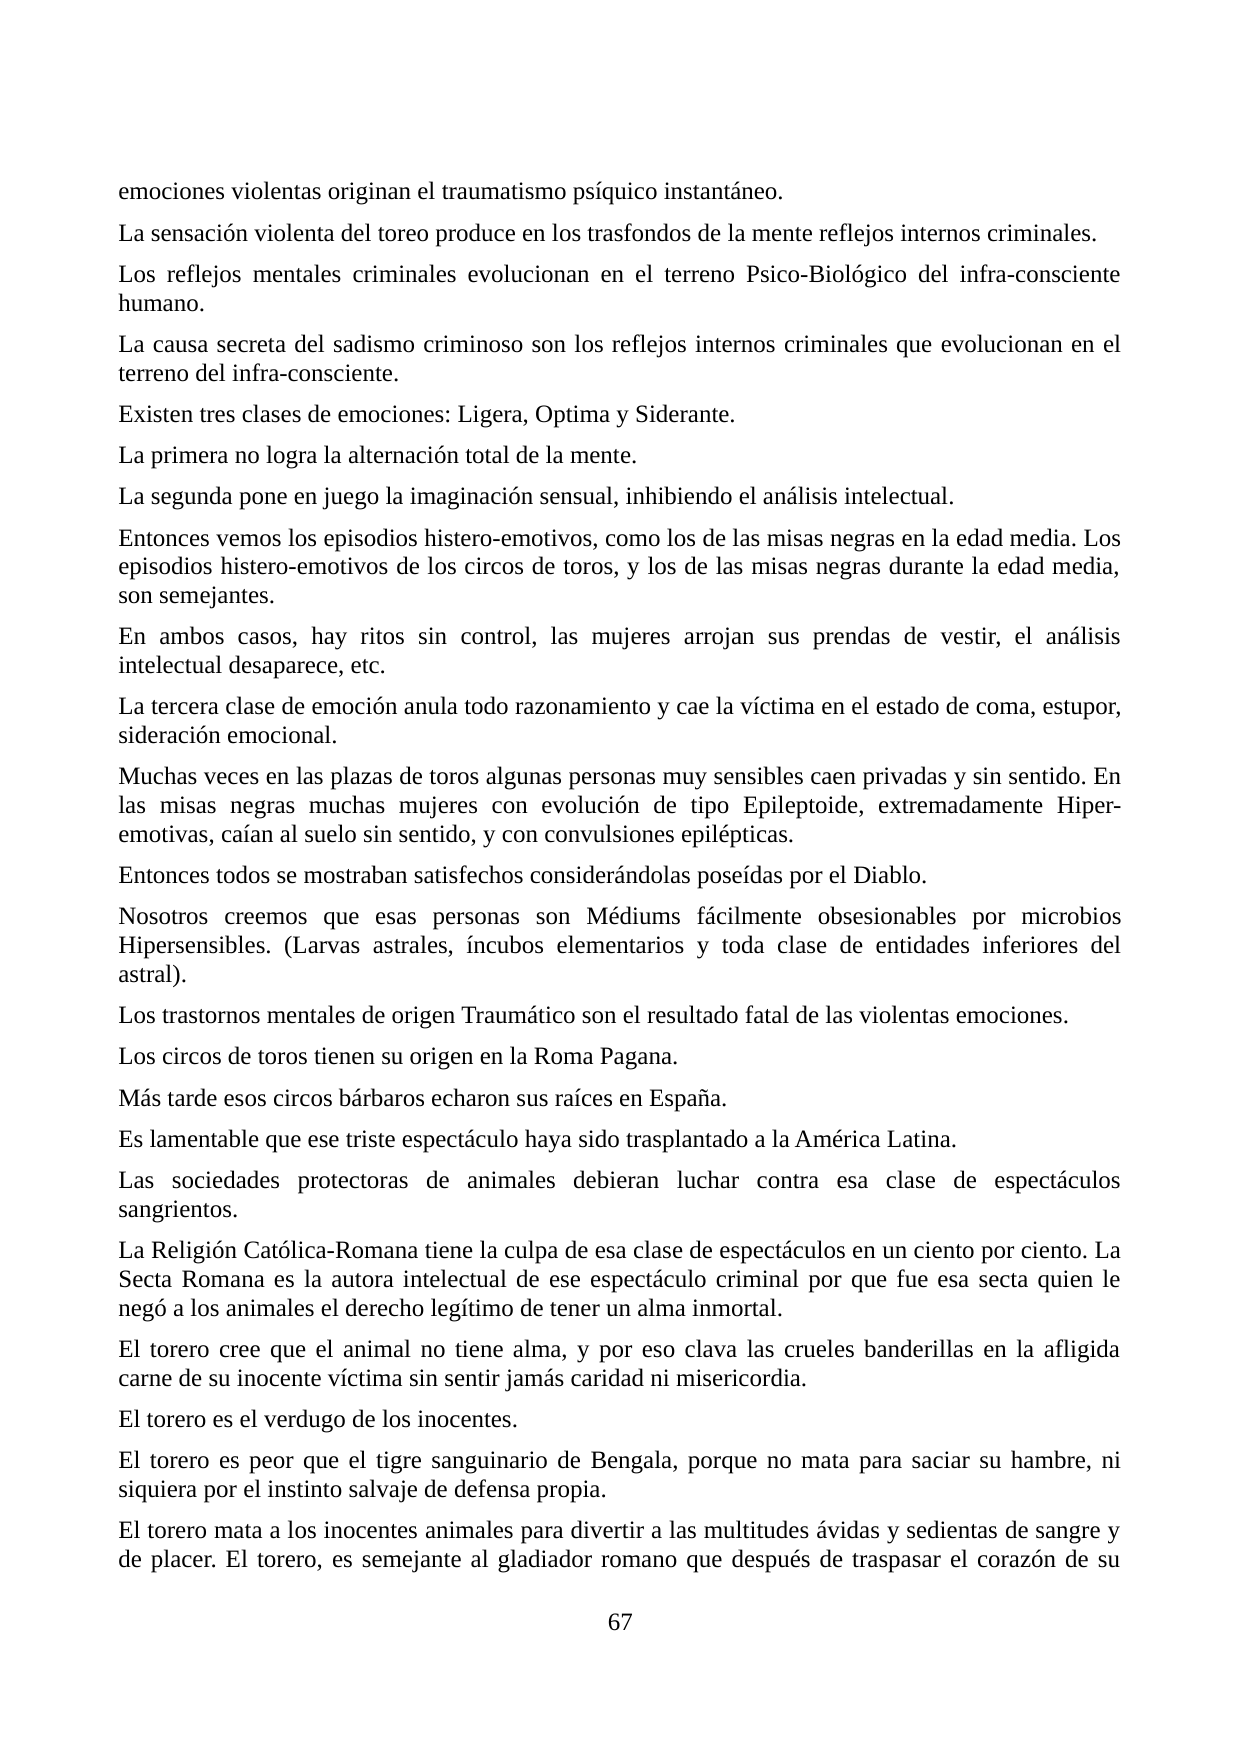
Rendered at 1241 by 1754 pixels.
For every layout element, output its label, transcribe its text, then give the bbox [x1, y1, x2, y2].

text Los trastornos mentales de origen Traumático son el resultado fatal de las violentas emociones. [118, 1000, 1122, 1029]
text Nosotros creemos que esas personas son Médiums fácilmente obsesionables por microbios Hipersensibles. (Larvas astrales, íncubos elementarios y toda clase de entidades inferiores del astral). [118, 901, 1122, 988]
text La Religión Católica-Romana tiene la culpa de esa clase de espectáculos en un ciento por ciento. La Secta Romana es la autora intelectual de ese espectáculo criminal por que fue esa secta quien le negó a los animales el derecho legítimo de tener un alma inmortal. [118, 1235, 1122, 1321]
text El torero mata a los inocentes animales para divertir a las multitudes ávidas y sedientas de sangre y de placer. El torero, es semejante al gladiador romano que después de traspasar el corazón de su [118, 1515, 1122, 1573]
text Existen tres clases de emociones: Ligera, Optima y Siderante. [118, 399, 1122, 428]
text La causa secreta del sadismo criminoso son los reflejos internos criminales que evolucionan en el terreno del infra-consciente. [118, 329, 1122, 386]
text Entonces vemos los episodios histero-emotivos, como los de las misas negras en la edad media. Los episodios histero-emotivos de los circos de toros, y los de las misas negras durante la edad media, son semejantes. [118, 523, 1122, 609]
text El torero cree que el animal no tiene alma, y por eso clava las crueles banderillas en la afligida carne de su inocente víctima sin sentir jamás caridad ni misericordia. [118, 1334, 1122, 1391]
text emociones violentas originan el traumatismo psíquico instantáneo. [118, 176, 1122, 205]
text La sensación violenta del toreo produce en los trasfondos de la mente reflejos internos criminales. [118, 218, 1122, 246]
text En ambos casos, hay ritos sin control, las mujeres arrojan sus prendas de vestir, el análisis intelectual desaparece, etc. [118, 621, 1122, 679]
text Las sociedades protectoras de animales debieran luchar contra esa clase de espectáculos sangrientos. [118, 1165, 1122, 1223]
text La primera no logra la alternación total de la mente. [118, 440, 1122, 469]
text Los reflejos mentales criminales evolucionan en el terreno Psico-Biológico del infra-consciente humano. [118, 259, 1122, 316]
text Entonces todos se mostraban satisfechos considerándolas poseídas por el Diablo. [118, 860, 1122, 889]
text La tercera clase de emoción anula todo razonamiento y cae la víctima en el estado de coma, estupor, sideración emocional. [118, 691, 1122, 749]
text Los circos de toros tienen su origen en la Roma Pagana. [118, 1041, 1122, 1070]
text La segunda pone en juego la imaginación sensual, inhibiendo el análisis intelectual. [118, 481, 1122, 510]
text Muchas veces en las plazas de toros algunas personas muy sensibles caen privadas y sin sentido. En las misas negras muchas mujeres con evolución de tipo Epileptoide, extremadamente Hiper-emotivas, caían al suelo sin sentido, y con convulsiones epilépticas. [118, 761, 1122, 848]
text El torero es el verdugo de los inocentes. [118, 1404, 1122, 1433]
text Es lamentable que ese triste espectáculo haya sido trasplantado a la América Latina. [118, 1124, 1122, 1153]
text El torero es peor que el tigre sanguinario de Bengala, porque no mata para saciar su hambre, ni siquiera por el instinto salvaje de defensa propia. [118, 1445, 1122, 1503]
text Más tarde esos circos bárbaros echaron sus raíces en España. [118, 1083, 1122, 1111]
